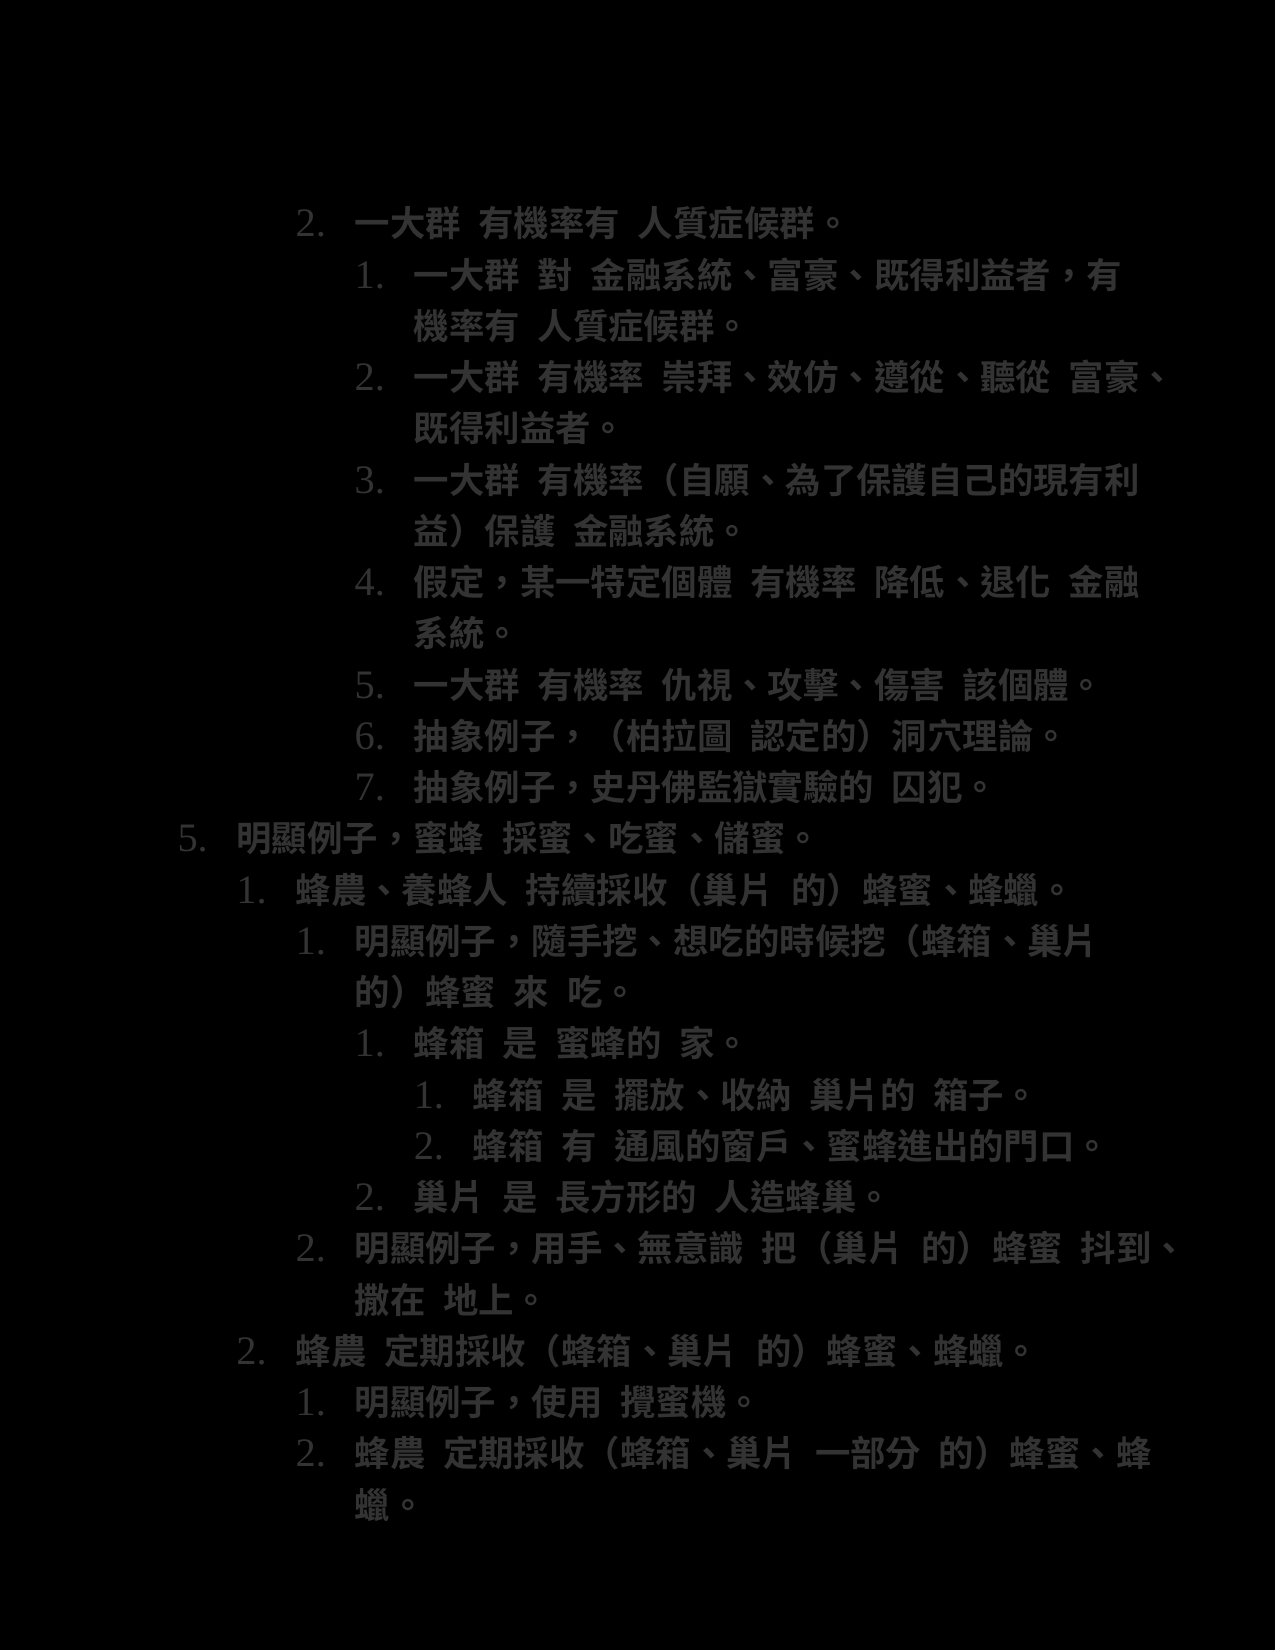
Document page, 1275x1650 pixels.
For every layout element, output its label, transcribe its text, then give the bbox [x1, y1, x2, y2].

list 明顯例子，使用 攪蜜機。 [295, 1374, 1157, 1426]
list 蜂農 定期採收（蜂箱、巢片 的）蜂蜜、蜂蠟。 [236, 1323, 1157, 1374]
list 抽象例子，（柏拉圖 認定的）洞穴理論。 [354, 708, 1157, 759]
list 抽象例子，史丹佛監獄實驗的 囚犯。 [354, 759, 1157, 811]
list 蜂箱 有 通風的窗戶、蜜蜂進出的門口。 [413, 1118, 1157, 1169]
list 蜂箱 是 擺放、收納 巢片的 箱子。 [413, 1067, 1157, 1118]
list 巢片 是 長方形的 人造蜂巢。 [354, 1169, 1157, 1221]
list 一大群 有機率有 人質症候群。 [295, 196, 1157, 247]
list 一大群 有機率 崇拜、效仿、遵從、聽從 富豪、既得利益者。 [354, 349, 1157, 452]
list 蜂農、養蜂人 持續採收（巢片 的）蜂蜜、蜂蠟。 [236, 862, 1157, 913]
list 明顯例子，隨手挖、想吃的時候挖（蜂箱、巢片 的）蜂蜜 來 吃。 [295, 913, 1157, 1016]
list 明顯例子，蜜蜂 採蜜、吃蜜、儲蜜。 [177, 811, 1157, 862]
list 蜂箱 是 蜜蜂的 家。 [354, 1016, 1157, 1067]
list 一大群 有機率（自願、為了保護自己的現有利益）保護 金融系統。 [354, 452, 1157, 554]
list 假定，某一特定個體 有機率 降低、退化 金融系統。 [354, 554, 1157, 657]
list 一大群 有機率 仇視、攻擊、傷害 該個體。 [354, 657, 1157, 708]
list 一大群 對 金融系統、富豪、既得利益者，有機率有 人質症候群。 [354, 247, 1157, 349]
list 蜂農 定期採收（蜂箱、巢片 一部分 的）蜂蜜、蜂蠟。 [295, 1426, 1157, 1528]
list 明顯例子，用手、無意識 把（巢片 的）蜂蜜 抖到、撒在 地上。 [295, 1221, 1157, 1323]
